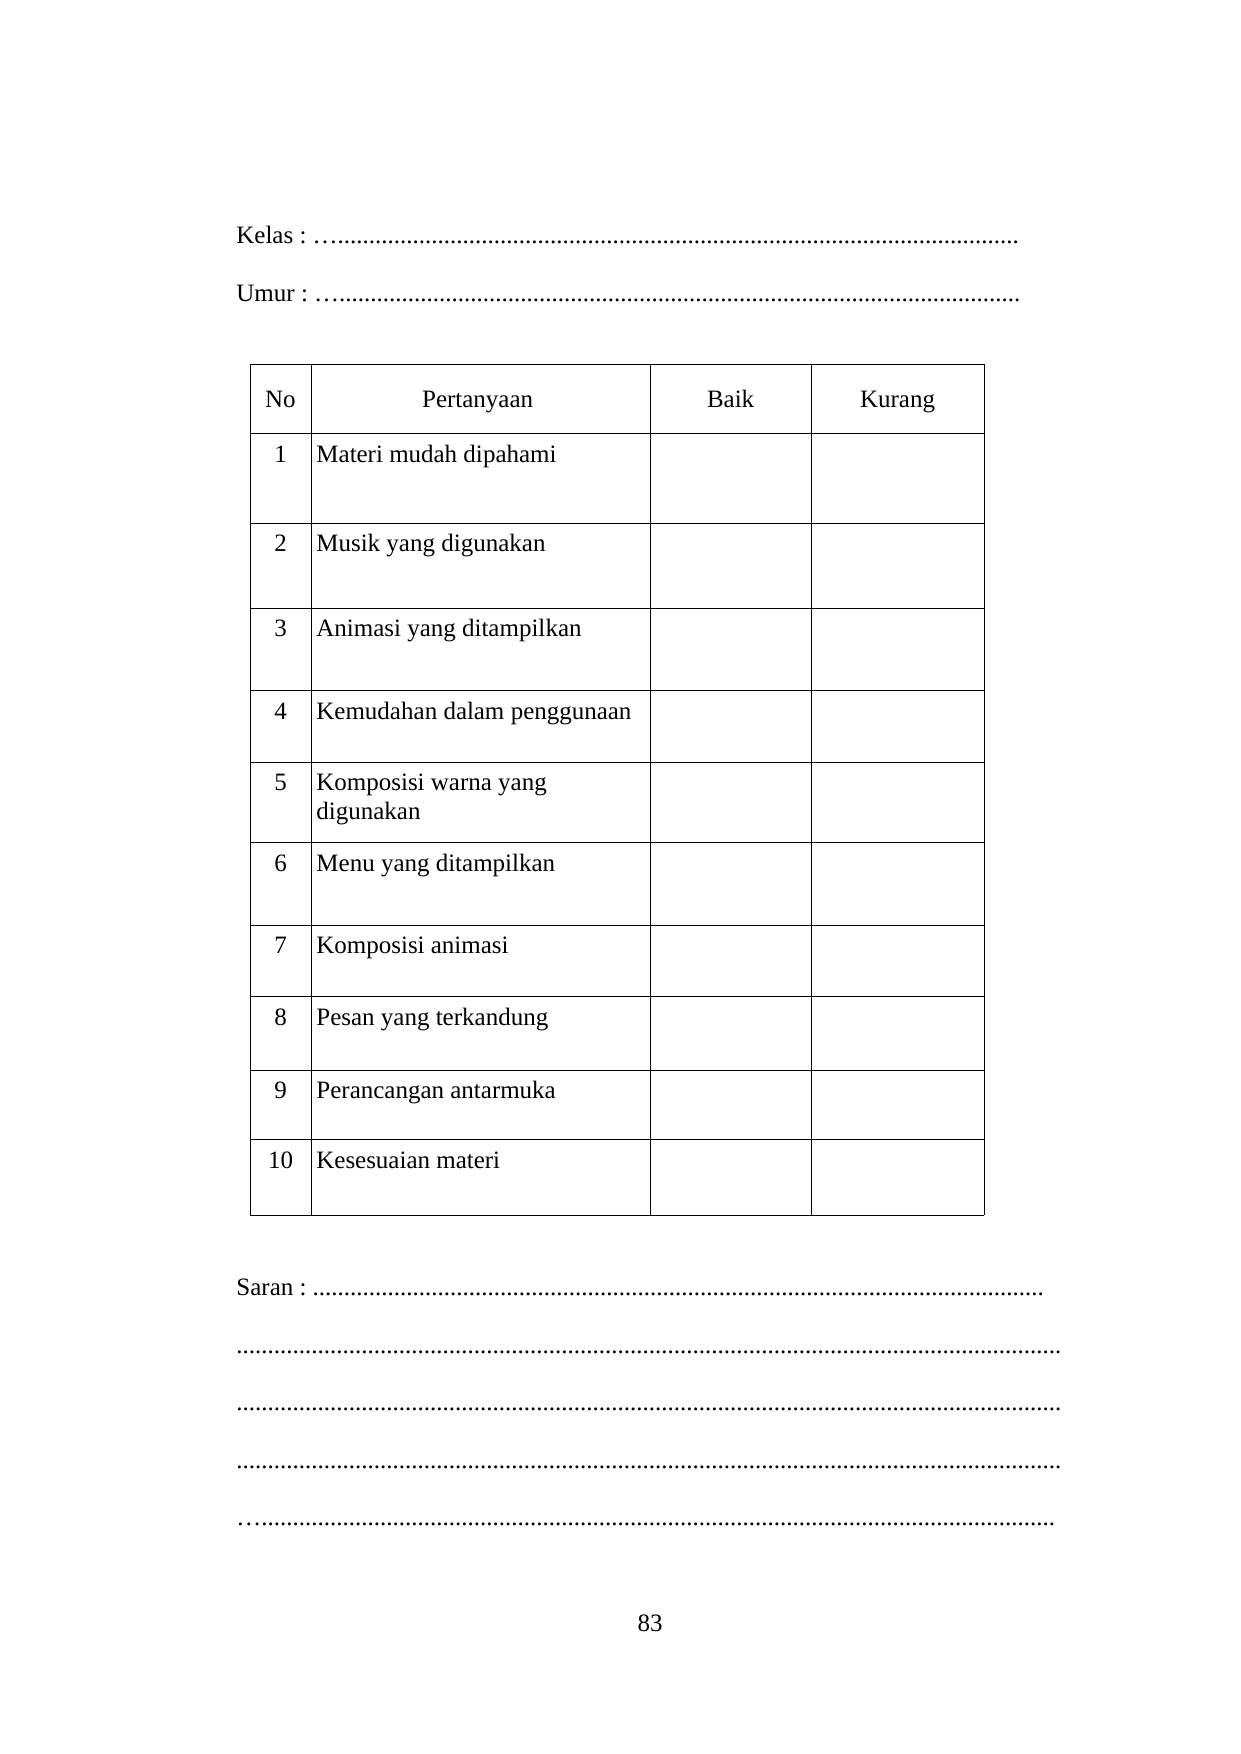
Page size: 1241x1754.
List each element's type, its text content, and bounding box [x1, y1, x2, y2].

table_header Saran : ..................................................................................................................... ............................................................................................................................................................................................................................................................................................................................................................................................................…............................................................................................................................... [236, 1273, 1063, 1531]
table_cell [812, 997, 984, 1070]
table_cell [812, 926, 984, 996]
table_cell [651, 843, 811, 924]
table_cell Kemudahan dalam penggunaan [312, 691, 650, 762]
table_cell 2 [251, 524, 311, 607]
table_cell 6 [251, 843, 311, 924]
table_cell [651, 609, 811, 690]
table_cell 5 [251, 763, 311, 842]
table_cell [812, 609, 984, 690]
table_cell 9 [251, 1071, 311, 1139]
table_cell [651, 691, 811, 762]
table_cell 3 [251, 609, 311, 690]
table_cell [651, 997, 811, 1070]
table_cell [812, 434, 984, 523]
table_cell [812, 524, 984, 607]
table_cell Musik yang digunakan [312, 524, 650, 607]
table_cell [812, 843, 984, 924]
table_cell Pesan yang terkandung [312, 997, 650, 1070]
table_header No [251, 365, 311, 433]
table_cell [812, 763, 984, 842]
table_cell 4 [251, 691, 311, 762]
table_header Kelas : …............................................................................................................. Umur : …............................................................................................................. [236, 220, 1063, 307]
table_cell [651, 434, 811, 523]
table_cell 8 [251, 997, 311, 1070]
table_cell [651, 763, 811, 842]
table_cell Komposisi animasi [312, 926, 650, 996]
table_cell [812, 1071, 984, 1139]
table_cell [812, 1140, 984, 1215]
table_cell [651, 1140, 811, 1215]
table_cell Komposisi warna yang digunakan [312, 763, 650, 842]
table_cell 7 [251, 926, 311, 996]
table_cell 1 [251, 434, 311, 523]
table_cell Kesesuaian materi [312, 1140, 650, 1215]
table_header Pertanyaan [312, 365, 650, 433]
table_cell 10 [251, 1140, 311, 1215]
table_cell [812, 691, 984, 762]
table_cell Menu yang ditampilkan [312, 843, 650, 924]
table_cell Animasi yang ditampilkan [312, 609, 650, 690]
table_header Baik [651, 365, 811, 433]
table_cell [651, 926, 811, 996]
table_cell Materi mudah dipahami [312, 434, 650, 523]
table_cell [651, 1071, 811, 1139]
table_cell [651, 524, 811, 607]
table_cell Perancangan antarmuka [312, 1071, 650, 1139]
table_header Kurang [812, 365, 984, 433]
